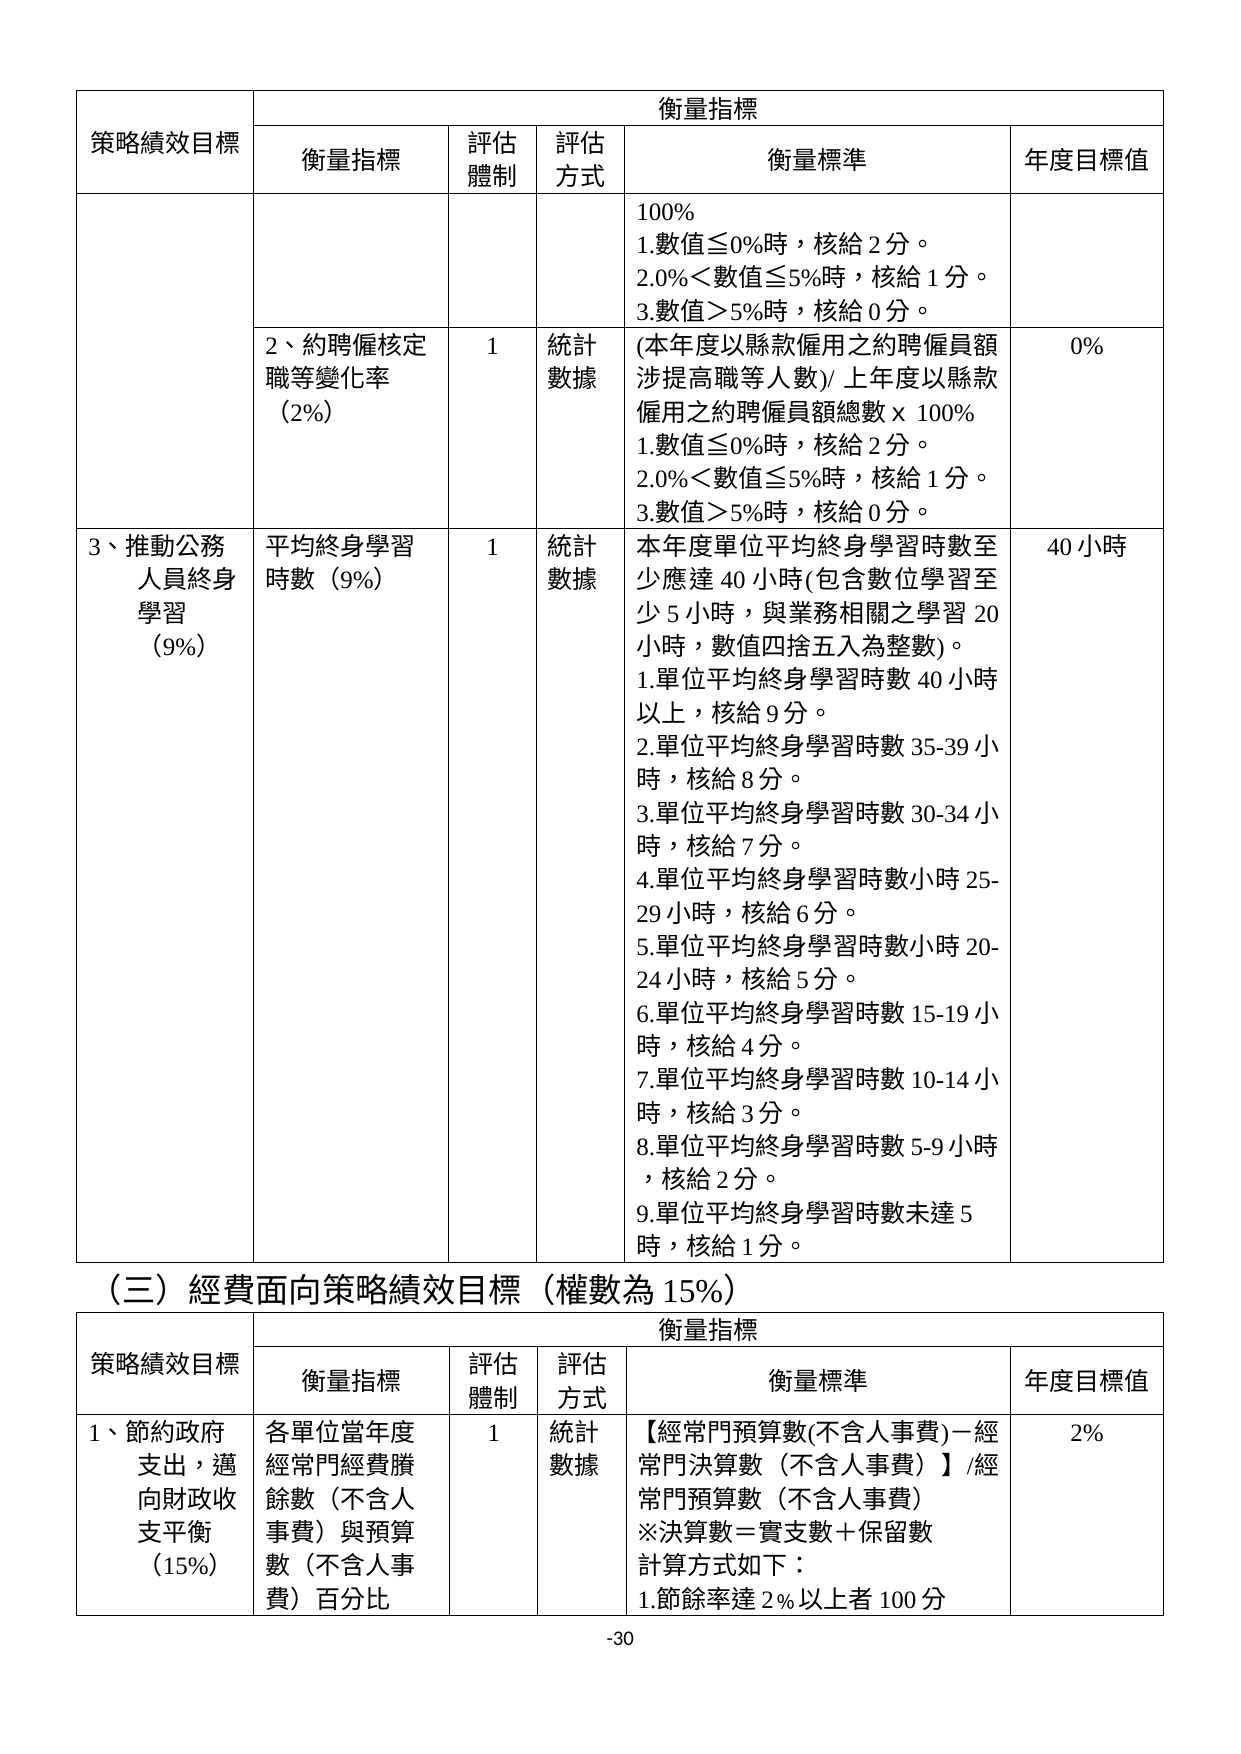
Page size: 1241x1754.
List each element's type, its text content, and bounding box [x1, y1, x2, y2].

table_cell (本年度以縣款僱用之約聘僱員額涉提高職等人數)/ 上年度以縣款僱用之約聘僱員額總數ｘ100% 1.數值≦0%時，核給2分。 2.0%＜數值≦5%時，核給1分。 3.數值＞5%時，核給0分。 [625, 328, 1010, 528]
table_cell 本年度單位平均終身學習時數至少應達40小時(包含數位學習至少5小時，與業務相關之學習20小時，數值四捨五入為整數)。 1.單位平均終身學習時數40小時以上，核給9分。 2.單位平均終身學習時數35-39小時，核給8分。 3.單位平均終身學習時數30-34小時，核給7分。 4.單位平均終身學習時數小時25-29小時，核給6分。 5.單位平均終身學習時數小時20-24小時，核給5分。 6.單位平均終身學習時數15-19小時，核給4分。 7.單位平均終身學習時數10-14小時，核給3分。 8.單位平均終身學習時數5-9小時，核給2分。 9.單位平均終身學習時數未達5時，核給1分。 [625, 529, 1010, 1262]
table_cell 統計數據 [537, 529, 624, 1262]
table_header 衡量指標 [254, 1313, 1163, 1346]
table_cell 衡量指標 [254, 1347, 449, 1414]
table_cell 衡量標準 [625, 126, 1010, 192]
table_cell 衡量指標 [254, 126, 448, 192]
table_cell 平均終身學習時數（9%） [254, 529, 448, 1262]
table_cell 1 [449, 529, 536, 1262]
table_header 策略績效目標 [77, 1313, 253, 1414]
table_cell 40小時 [1011, 529, 1163, 1262]
table_cell 評估方式 [537, 126, 624, 192]
table_cell 評估體制 [450, 1347, 537, 1414]
text （三）經費面向策略績效目標（權數為15%） [88, 1263, 1152, 1312]
table_cell 衡量標準 [627, 1347, 1010, 1414]
table_cell 1 [449, 328, 536, 528]
table_cell [537, 194, 624, 327]
table_cell 各單位當年度經常門經費賸餘數（不含人事費）與預算數（不含人事費）百分比 [254, 1415, 449, 1615]
table_cell 評估方式 [538, 1347, 626, 1414]
table_cell 【經常門預算數(不含人事費)－經常門決算數（不含人事費）】/經常門預算數（不含人事費） ※決算數＝實支數＋保留數 計算方式如下： 1.節餘率達2﹪以上者100分 [627, 1415, 1010, 1615]
table_header 衡量指標 [254, 91, 1163, 125]
table_cell 2、約聘僱核定職等變化率（2%） [254, 328, 448, 528]
table_cell 年度目標值 [1011, 1347, 1163, 1414]
table_cell 年度目標值 [1011, 126, 1163, 192]
table_cell [77, 327, 253, 528]
table_cell 統計數據 [538, 1415, 626, 1615]
table_cell 1 [450, 1415, 537, 1615]
table_cell [77, 194, 253, 327]
table_cell 100% 1.數值≦0%時，核給2分。 2.0%＜數值≦5%時，核給1分。 3.數值＞5%時，核給0分。 [625, 194, 1010, 327]
table_cell [449, 194, 536, 327]
table_cell [254, 194, 448, 327]
table_cell 2% [1011, 1415, 1163, 1615]
table_cell 節約政府支出，邁向財政收支平衡（15%） [77, 1415, 253, 1615]
table_cell 推動公務人員終身學習（9%） [77, 529, 253, 1262]
table_cell 評估體制 [449, 126, 536, 192]
table_cell 統計數據 [537, 328, 624, 528]
table_cell [1011, 194, 1163, 327]
table_header 策略績效目標 [77, 91, 253, 192]
table_cell 0% [1011, 328, 1163, 528]
